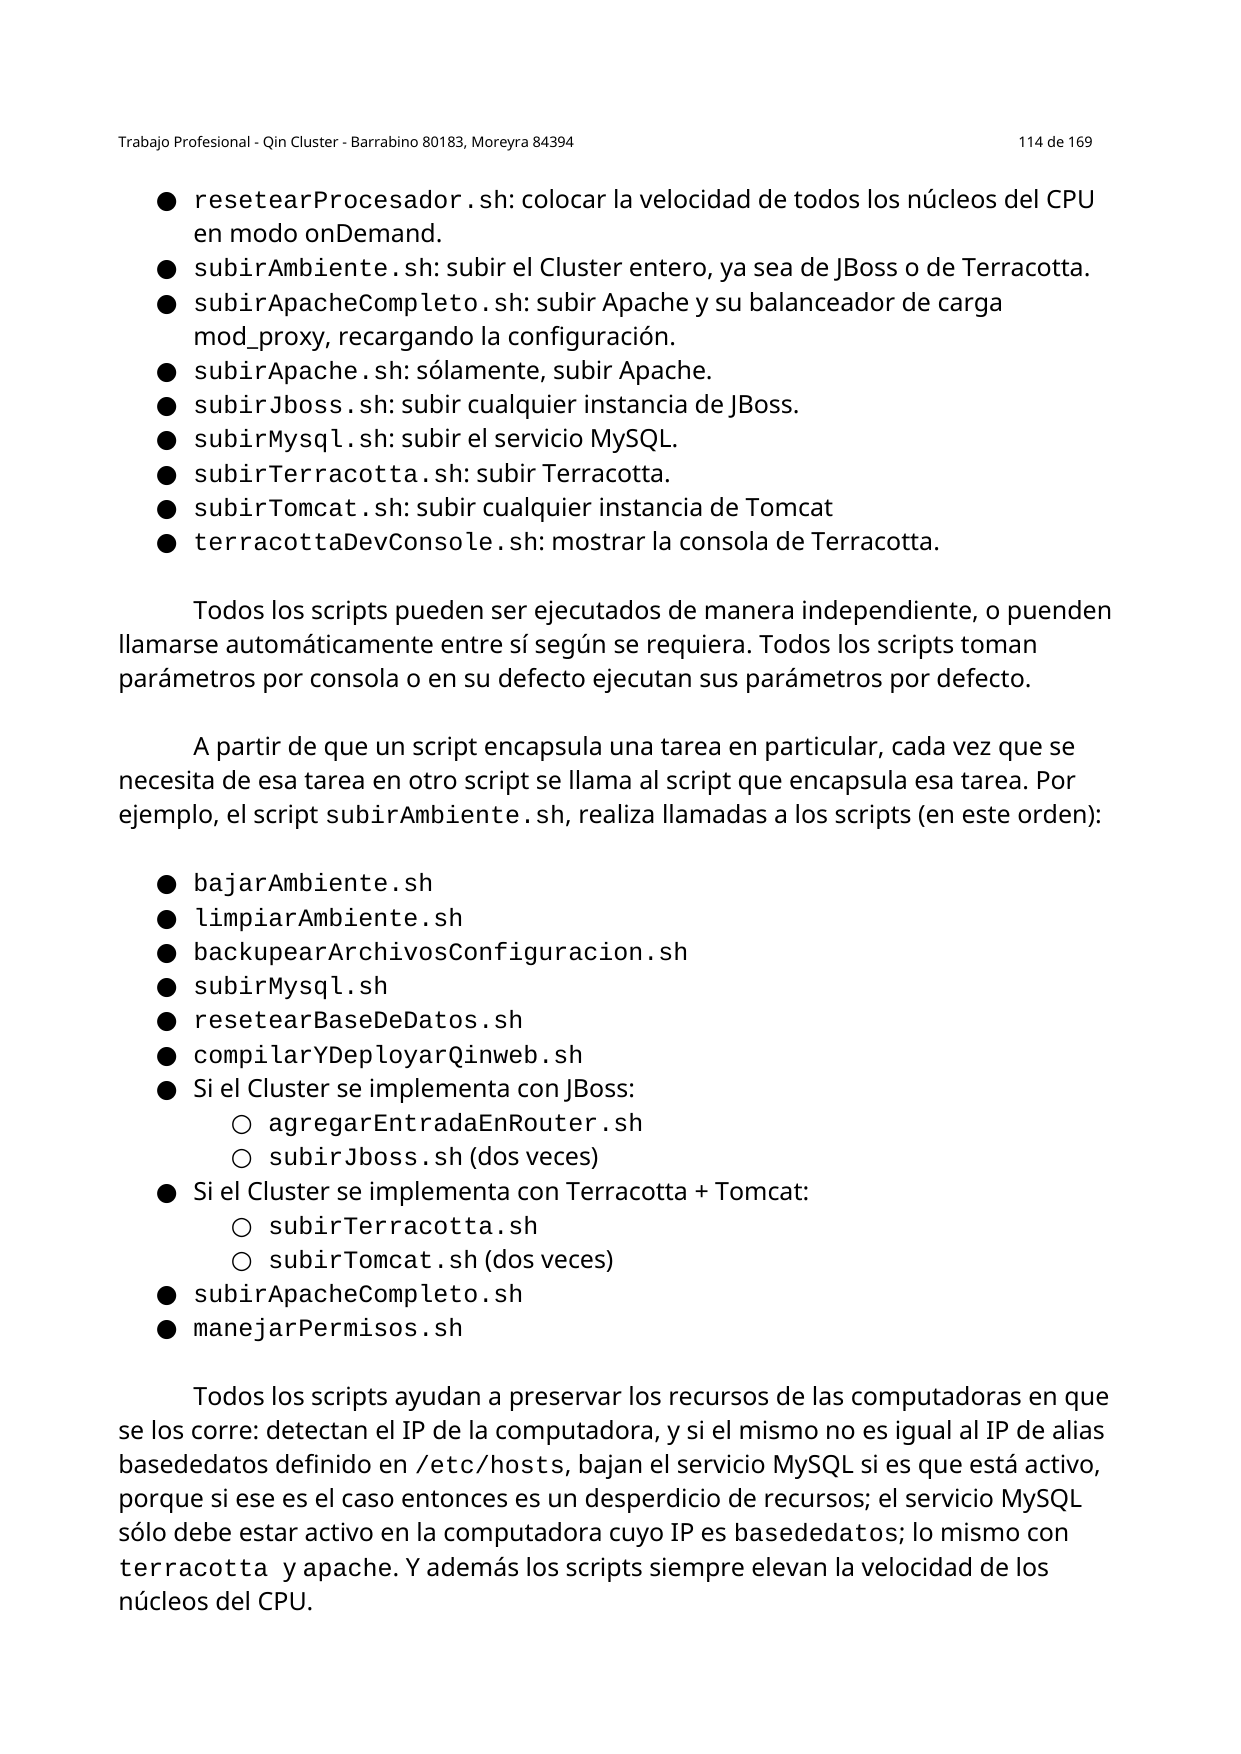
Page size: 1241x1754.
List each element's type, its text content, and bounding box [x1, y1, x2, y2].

list subirApacheCompleto.sh: subir Apache y su balanceador de carga mod_proxy, recargando la configuración. [156, 284, 1122, 353]
list Si el Cluster se implementa con JBoss: [156, 1071, 1122, 1105]
text Todos los scripts ayudan a preservar los recursos de las computadoras en que se los corre: detectan el IP de la computadora, y si el mismo no es igual al IP de alias basededatos definido en /etc/hosts, bajan el servicio MySQL si es que está activo, porque si ese es el caso entonces es un desperdicio de recursos; el servicio MySQL sólo debe estar activo en la computadora cuyo IP es basededatos; lo mismo con terracotta y apache. Y además los scripts siempre elevan la velocidad de los núcleos del CPU. [118, 1378, 1122, 1617]
list terracottaDevConsole.sh: mostrar la consola de Terracotta. [156, 524, 1122, 558]
list limpiarAmbiente.sh [156, 899, 1122, 933]
list agregarEntradaEnRouter.sh [231, 1105, 1122, 1139]
list subirJboss.sh (dos veces) [231, 1139, 1122, 1173]
list resetearBaseDeDatos.sh [156, 1002, 1122, 1036]
list compilarYDeployarQinweb.sh [156, 1036, 1122, 1071]
list subirApacheCompleto.sh [156, 1276, 1122, 1310]
list Si el Cluster se implementa con Terracotta + Tomcat: [156, 1173, 1122, 1207]
list subirJboss.sh: subir cualquier instancia de JBoss. [156, 387, 1122, 421]
list subirAmbiente.sh: subir el Cluster entero, ya sea de JBoss o de Terracotta. [156, 250, 1122, 284]
list subirApache.sh: sólamente, subir Apache. [156, 353, 1122, 387]
list manejarPermisos.sh [156, 1310, 1122, 1344]
list subirTomcat.sh (dos veces) [231, 1242, 1122, 1276]
list subirTerracotta.sh [231, 1207, 1122, 1242]
list resetearProcesador.sh: colocar la velocidad de todos los núcleos del CPU en modo onDemand. [156, 182, 1122, 250]
text A partir de que un script encapsula una tarea en particular, cada vez que se necesita de esa tarea en otro script se llama al script que encapsula esa tarea. Por ejemplo, el script subirAmbiente.sh, realiza llamadas a los scripts (en este orden): [118, 728, 1122, 831]
text Todos los scripts pueden ser ejecutados de manera independiente, o puenden llamarse automáticamente entre sí según se requiera. Todos los scripts toman parámetros por consola o en su defecto ejecutan sus parámetros por defecto. [118, 592, 1122, 694]
list subirTomcat.sh: subir cualquier instancia de Tomcat [156, 490, 1122, 524]
list subirMysql.sh [156, 968, 1122, 1002]
list subirMysql.sh: subir el servicio MySQL. [156, 421, 1122, 455]
list backupearArchivosConfiguracion.sh [156, 933, 1122, 968]
list bajarAmbiente.sh [156, 865, 1122, 899]
list subirTerracotta.sh: subir Terracotta. [156, 455, 1122, 490]
